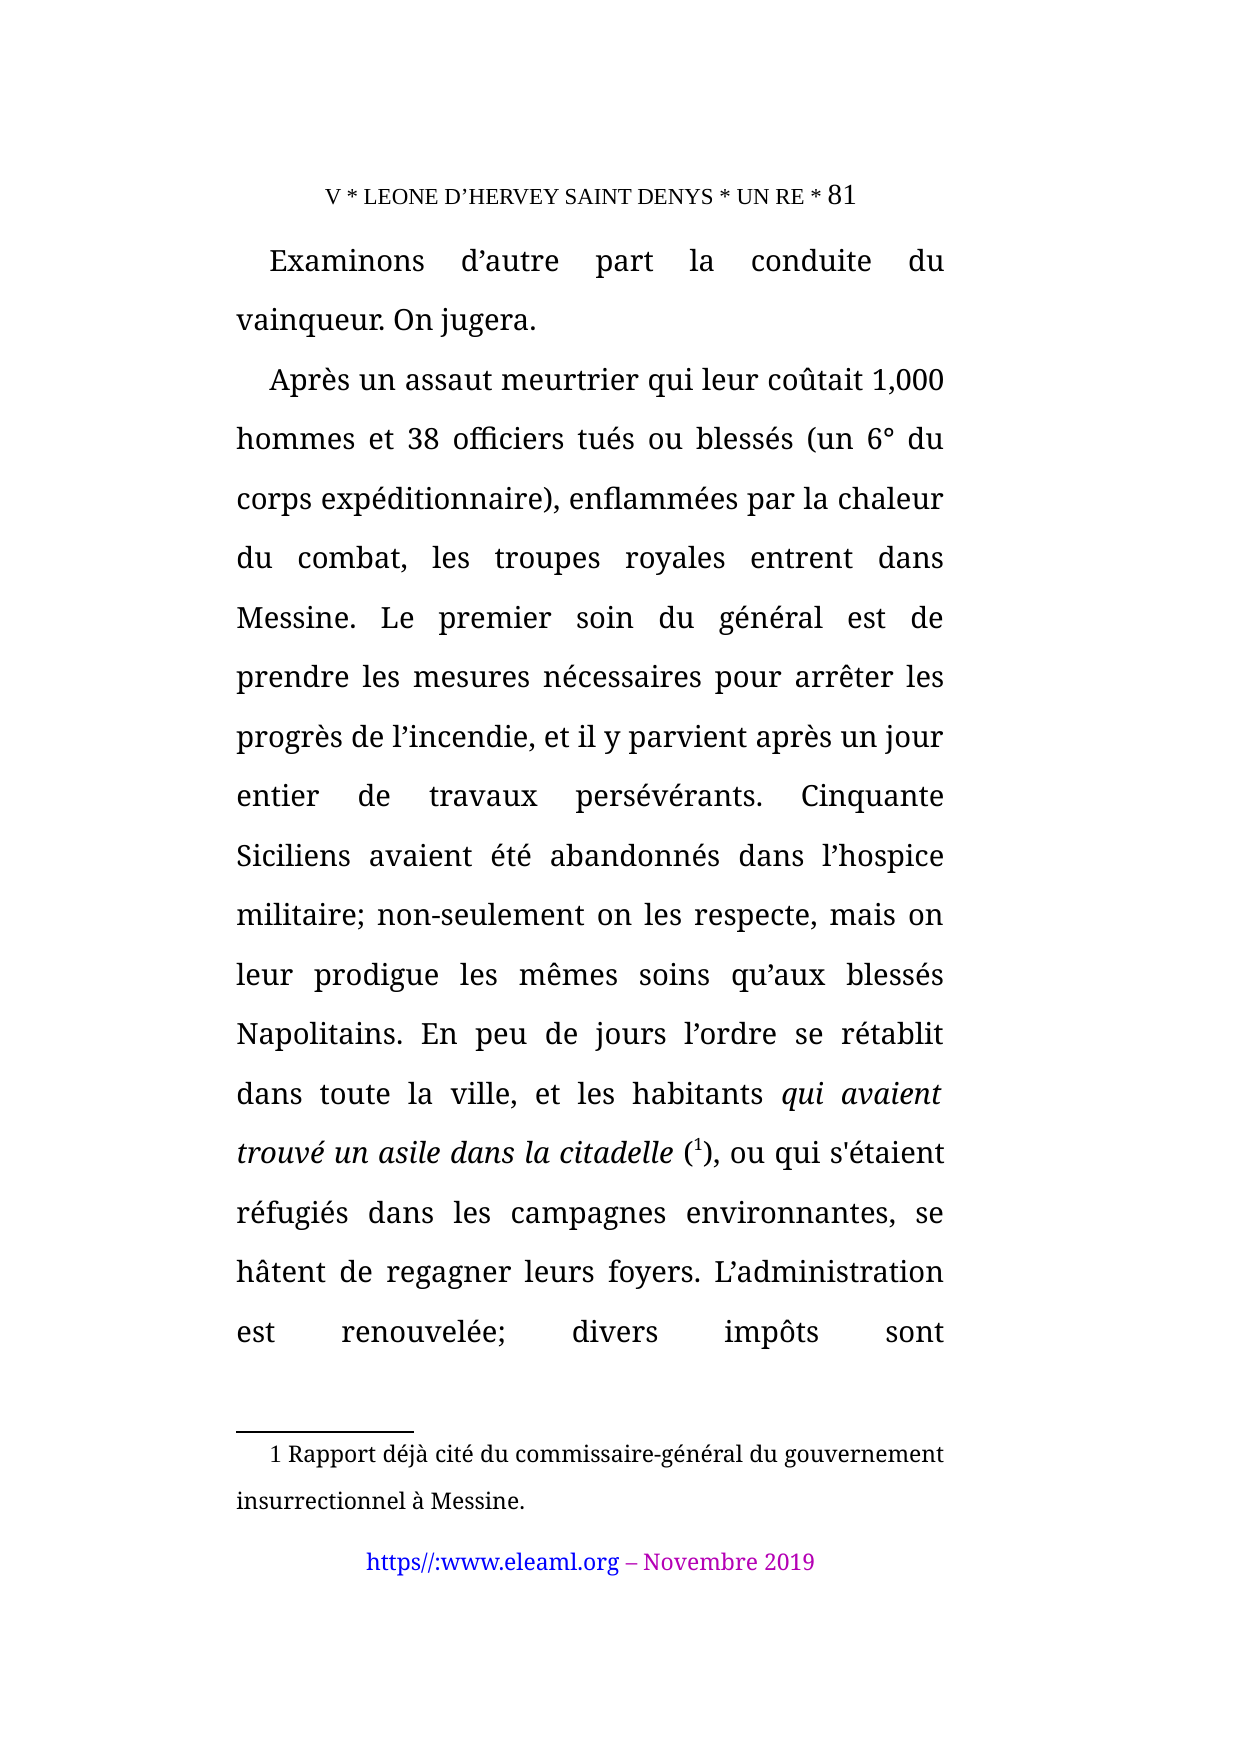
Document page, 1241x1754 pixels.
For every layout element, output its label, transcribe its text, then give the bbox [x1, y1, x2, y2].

text Après un assaut meurtrier qui leur coûtait 1,000 hommes et 38 officiers tués ou blessés (un 6° du corps expéditionnaire), enflammées par la chaleur du combat, les troupes royales entrent dans Messine. Le premier soin du général est de prendre les mesures nécessaires pour arrêter les progrès de l’incendie, et il y parvient après un jour entier de travaux persévérants. Cinquante Siciliens avaient été abandonnés dans l’hospice militaire; non-seulement on les respecte, mais on leur prodigue les mêmes soins qu’aux blessés Napolitains. En peu de jours l’ordre se rétablit dans toute la ville, et les habitants qui avaient trouvé un asile dans la citadelle (), ou qui s'étaient réfugiés dans les campagnes environnantes, se hâtent de regagner leurs foyers. L’administration est renouvelée; divers impôts sont [236, 359, 945, 1351]
text Examinons d’autre part la conduite du vainqueur. On jugera. [236, 240, 945, 339]
text Rapport déjà cité du commissaire-général du gouvernement insurrectionnel à Messine. [236, 1438, 945, 1516]
